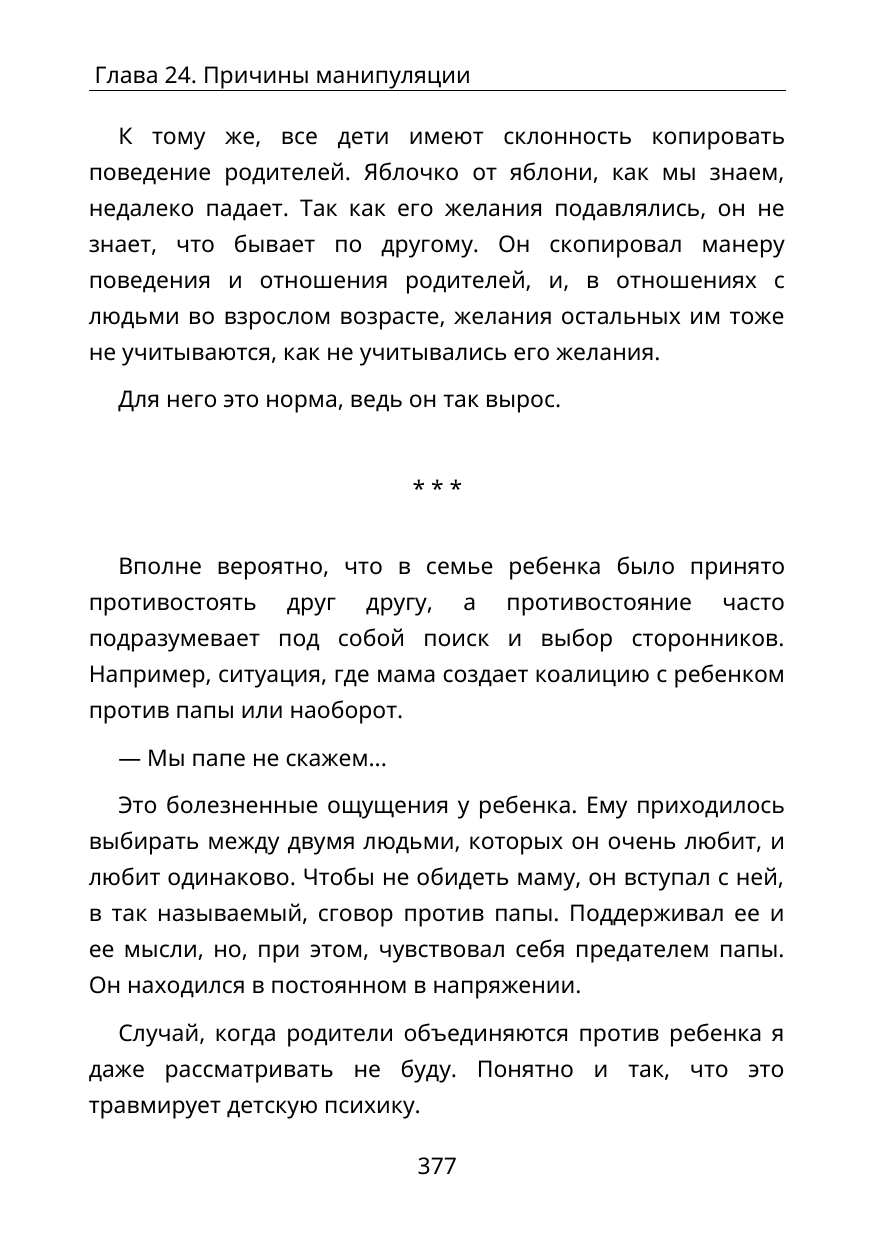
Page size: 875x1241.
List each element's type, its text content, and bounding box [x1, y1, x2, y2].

text Вполне вероятно, что в семье ребенка было принято противостоять друг другу, а противостояние часто подразумевает под собой поиск и выбор сторонников. Например, ситуация, где мама создает коалицию с ребенком против папы или наоборот. [88, 550, 786, 725]
text Для него это норма, ведь он так вырос. [88, 383, 786, 414]
subtitle * * * [88, 473, 786, 504]
text Случай, когда родители объединяются против ребенка я даже рассматривать не буду. Понятно и так, что это травмирует детскую психику. [88, 1017, 786, 1120]
text Это болезненные ощущения у ребенка. Ему приходилось выбирать между двумя людьми, которых он очень любит, и любит одинаково. Чтобы не обидеть маму, он вступал с ней, в так называемый, сговор против папы. Поддерживал ее и ее мысли, но, при этом, чувствовал себя предателем папы. Он находился в постоянном в напряжении. [88, 789, 786, 1000]
text — Мы папе не скажем... [88, 742, 786, 773]
text К тому же, все дети имеют склонность копировать поведение родителей. Яблочко от яблони, как мы знаем, недалеко падает. Так как его желания подавлялись, он не знает, что бывает по другому. Он скопировал манеру поведения и отношения родителей, и, в отношениях с людьми во взрослом возрасте, желания остальных им тоже не учитываются, как не учитывались его желания. [88, 120, 786, 367]
